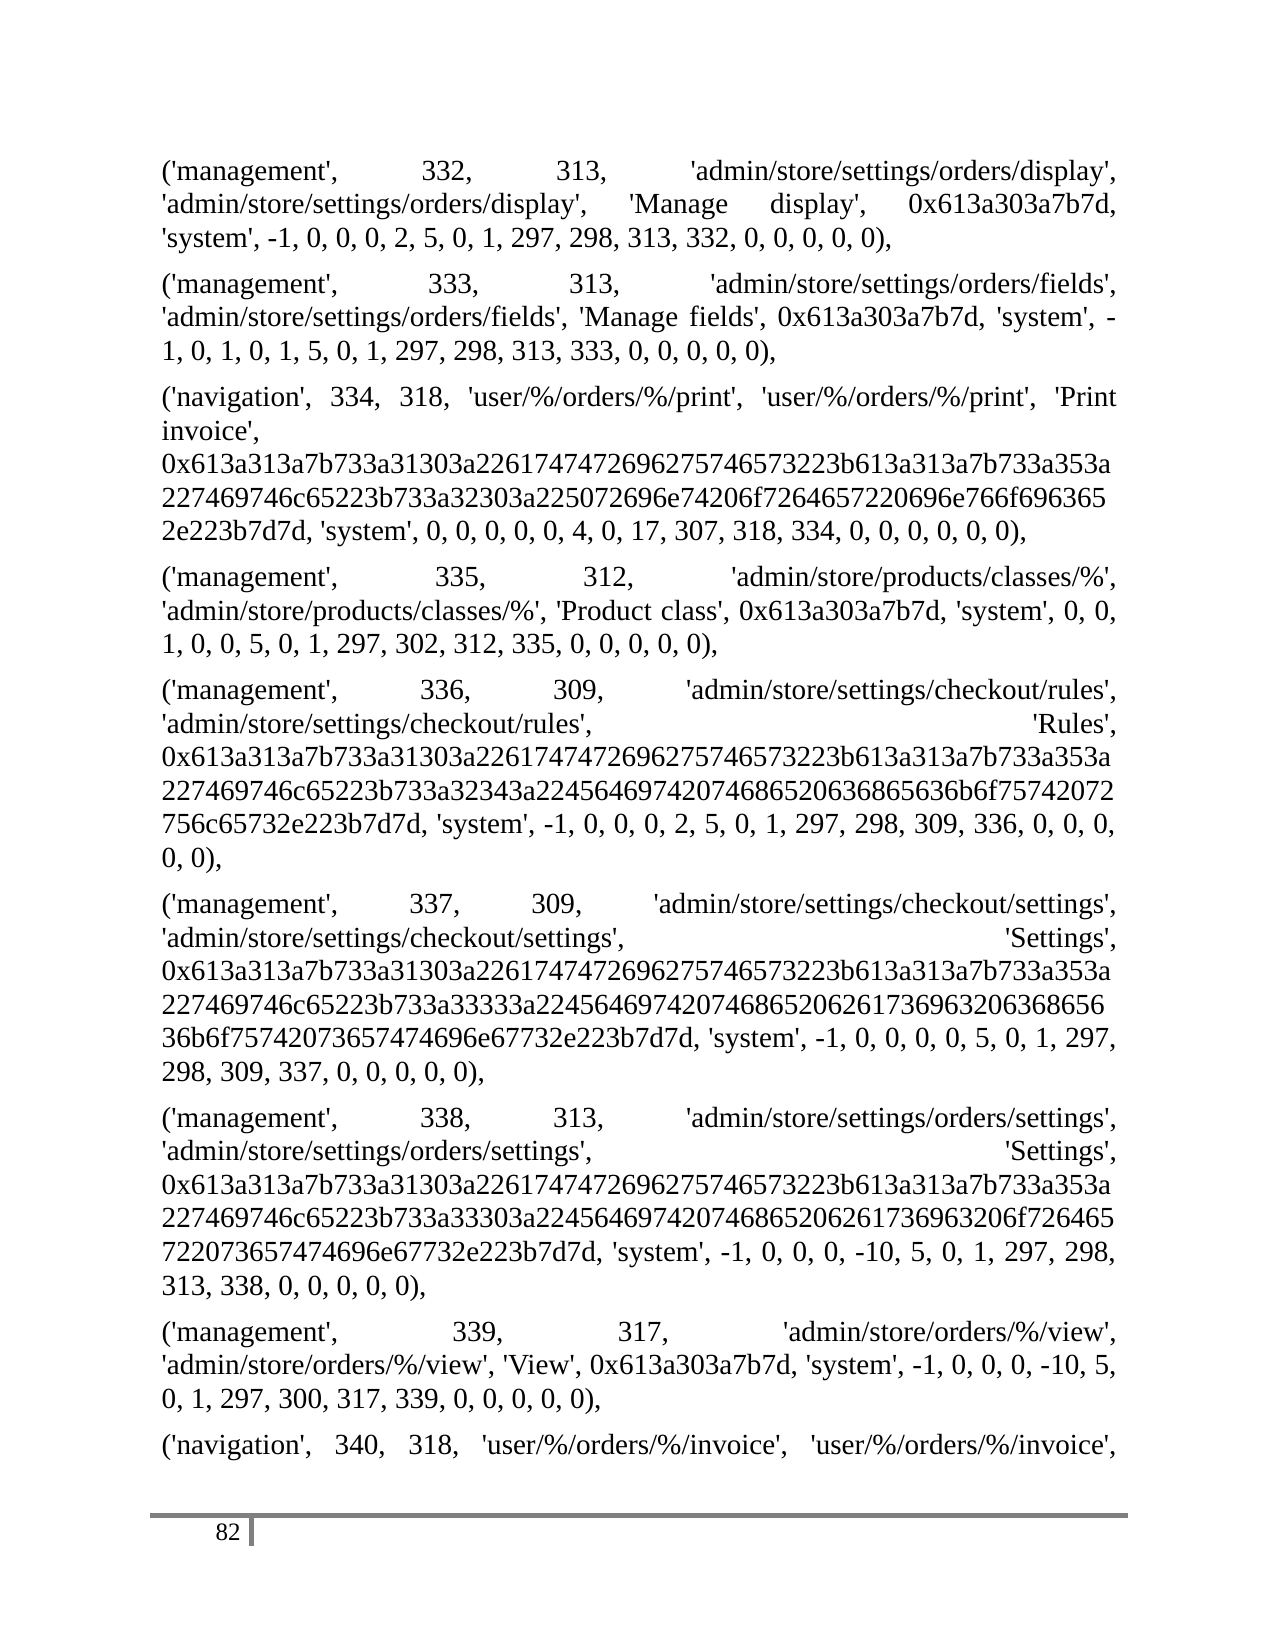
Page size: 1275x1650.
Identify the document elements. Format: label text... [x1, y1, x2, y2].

text ('management', 339, 317, 'admin/store/orders/%/view', 'admin/store/orders/%/view', 'View', 0x613a303a7b7d, 'system', -1, 0, 0, 0, -10, 5, 0, 1, 297, 300, 317, 339, 0, 0, 0, 0, 0), [161, 1314, 1117, 1414]
text ('management', 337, 309, 'admin/store/settings/checkout/settings', 'admin/store/settings/checkout/settings', 'Settings', 0x613a313a7b733a31303a2261747472696275746573223b613a313a7b733a353a227469746c65223b733a33333a22456469742074686520626173696320636865636b6f75742073657474696e67732e223b7d7d, 'system', -1, 0, 0, 0, 0, 5, 0, 1, 297, 298, 309, 337, 0, 0, 0, 0, 0), [161, 886, 1117, 1087]
text ('navigation', 334, 318, 'user/%/orders/%/print', 'user/%/orders/%/print', 'Print invoice', 0x613a313a7b733a31303a2261747472696275746573223b613a313a7b733a353a227469746c65223b733a32303a225072696e74206f7264657220696e766f6963652e223b7d7d, 'system', 0, 0, 0, 0, 0, 4, 0, 17, 307, 318, 334, 0, 0, 0, 0, 0, 0), [161, 379, 1117, 547]
text ('navigation', 340, 318, 'user/%/orders/%/invoice', 'user/%/orders/%/invoice', [161, 1427, 1117, 1460]
text ('management', 338, 313, 'admin/store/settings/orders/settings', 'admin/store/settings/orders/settings', 'Settings', 0x613a313a7b733a31303a2261747472696275746573223b613a313a7b733a353a227469746c65223b733a33303a224564697420746865206261736963206f726465722073657474696e67732e223b7d7d, 'system', -1, 0, 0, 0, -10, 5, 0, 1, 297, 298, 313, 338, 0, 0, 0, 0, 0), [161, 1100, 1117, 1301]
text ('management', 332, 313, 'admin/store/settings/orders/display', 'admin/store/settings/orders/display', 'Manage display', 0x613a303a7b7d, 'system', -1, 0, 0, 0, 2, 5, 0, 1, 297, 298, 313, 332, 0, 0, 0, 0, 0), [161, 153, 1117, 253]
text ('management', 335, 312, 'admin/store/products/classes/%', 'admin/store/products/classes/%', 'Product class', 0x613a303a7b7d, 'system', 0, 0, 1, 0, 0, 5, 0, 1, 297, 302, 312, 335, 0, 0, 0, 0, 0), [161, 559, 1117, 660]
text ('management', 333, 313, 'admin/store/settings/orders/fields', 'admin/store/settings/orders/fields', 'Manage fields', 0x613a303a7b7d, 'system', -1, 0, 1, 0, 1, 5, 0, 1, 297, 298, 313, 333, 0, 0, 0, 0, 0), [161, 266, 1117, 367]
text ('management', 336, 309, 'admin/store/settings/checkout/rules', 'admin/store/settings/checkout/rules', 'Rules', 0x613a313a7b733a31303a2261747472696275746573223b613a313a7b733a353a227469746c65223b733a32343a22456469742074686520636865636b6f75742072756c65732e223b7d7d, 'system', -1, 0, 0, 0, 2, 5, 0, 1, 297, 298, 309, 336, 0, 0, 0, 0, 0), [161, 672, 1117, 874]
